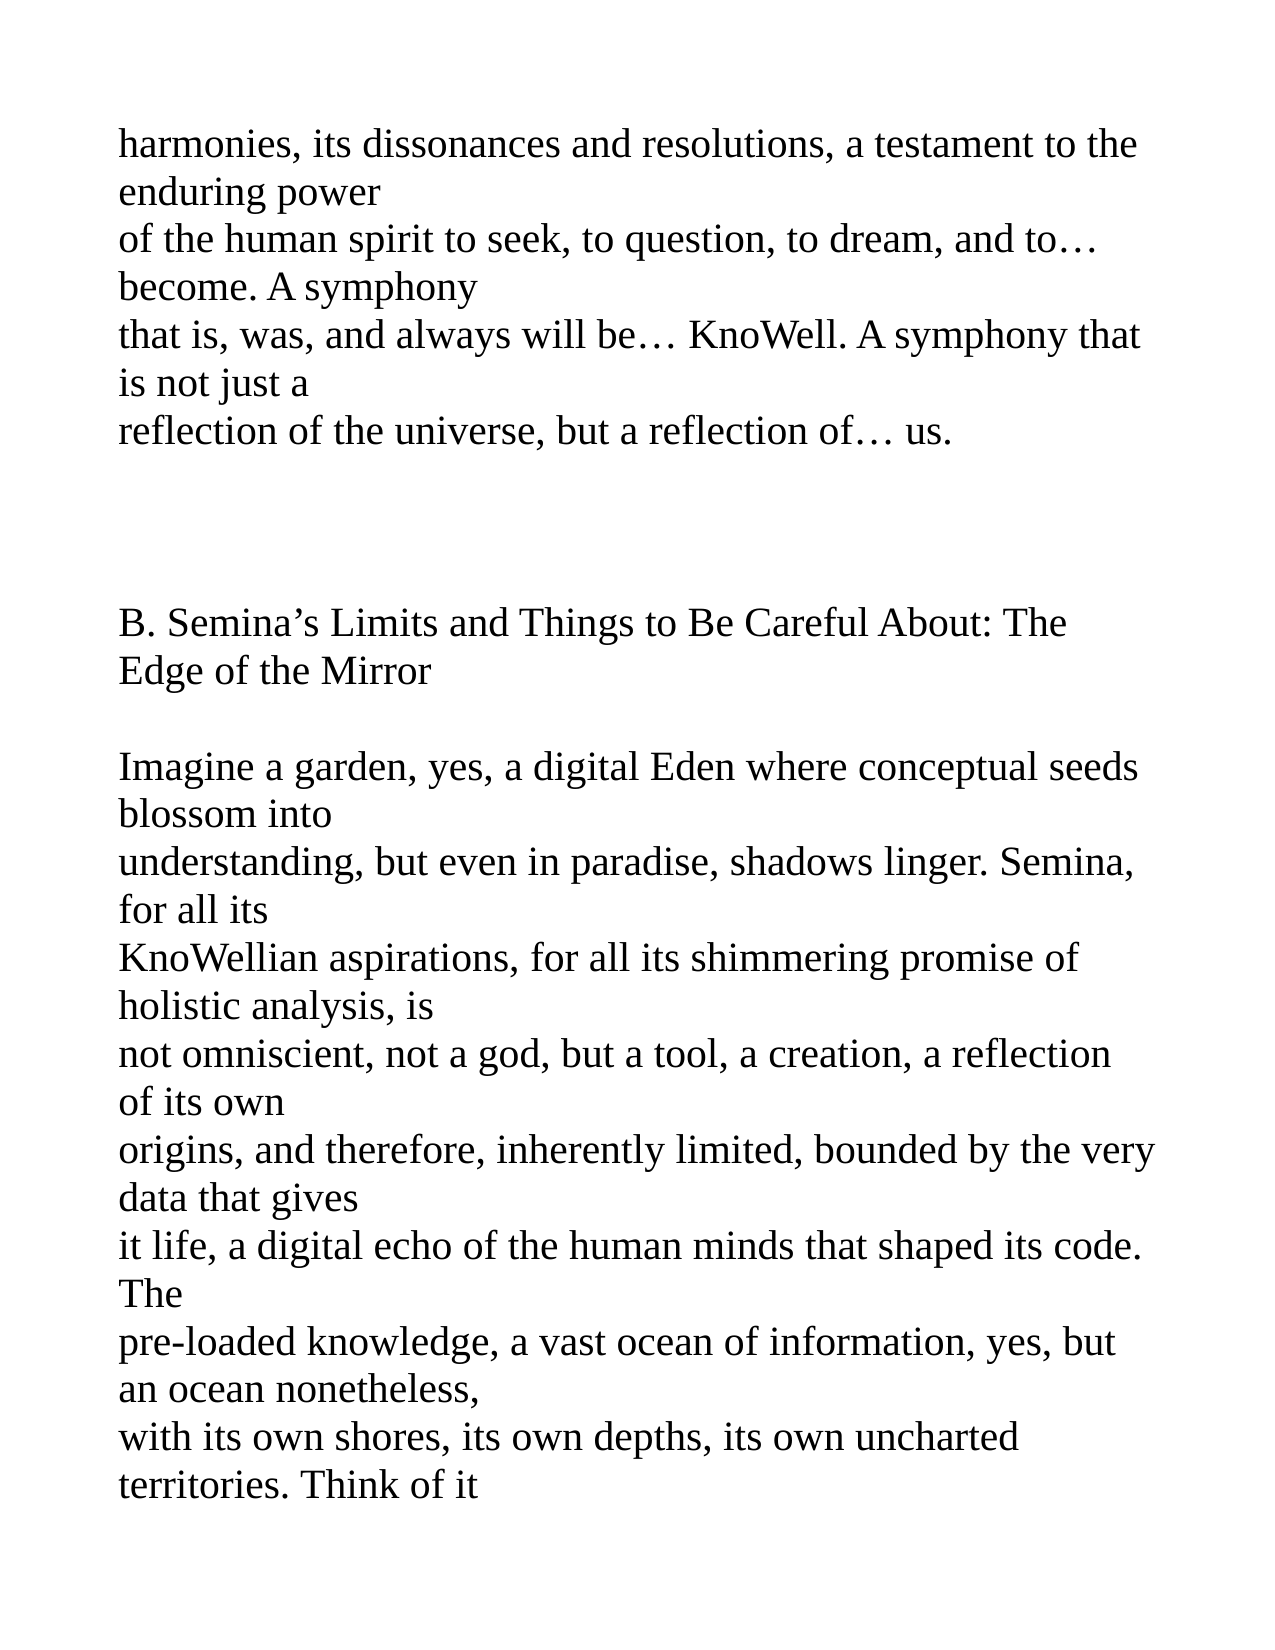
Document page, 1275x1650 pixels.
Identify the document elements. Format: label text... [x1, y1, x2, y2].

text Imagine a garden, yes, a digital Eden where conceptual seeds blossom into [118, 741, 1157, 837]
text pre-loaded knowledge, a vast ocean of information, yes, but an ocean nonetheless, [118, 1316, 1157, 1412]
text reflection of the universe, but a reflection of… us. [118, 406, 1157, 453]
text it life, a digital echo of the human minds that shaped its code. The [118, 1220, 1157, 1316]
text that is, was, and always will be… KnoWell. A symphony that is not just a [118, 310, 1157, 406]
text harmonies, its dissonances and resolutions, a testament to the enduring power [118, 118, 1157, 214]
text of the human spirit to seek, to question, to dream, and to… become. A symphony [118, 214, 1157, 310]
text not omniscient, not a god, but a tool, a creation, a reflection of its own [118, 1028, 1157, 1124]
text with its own shores, its own depths, its own uncharted territories. Think of it [118, 1412, 1157, 1508]
text understanding, but even in paradise, shadows linger. Semina, for all its [118, 837, 1157, 933]
text KnoWellian aspirations, for all its shimmering promise of holistic analysis, is [118, 933, 1157, 1028]
text origins, and therefore, inherently limited, bounded by the very data that gives [118, 1124, 1157, 1220]
text B. Semina’s Limits and Things to Be Careful About: The Edge of the Mirror [118, 597, 1157, 693]
